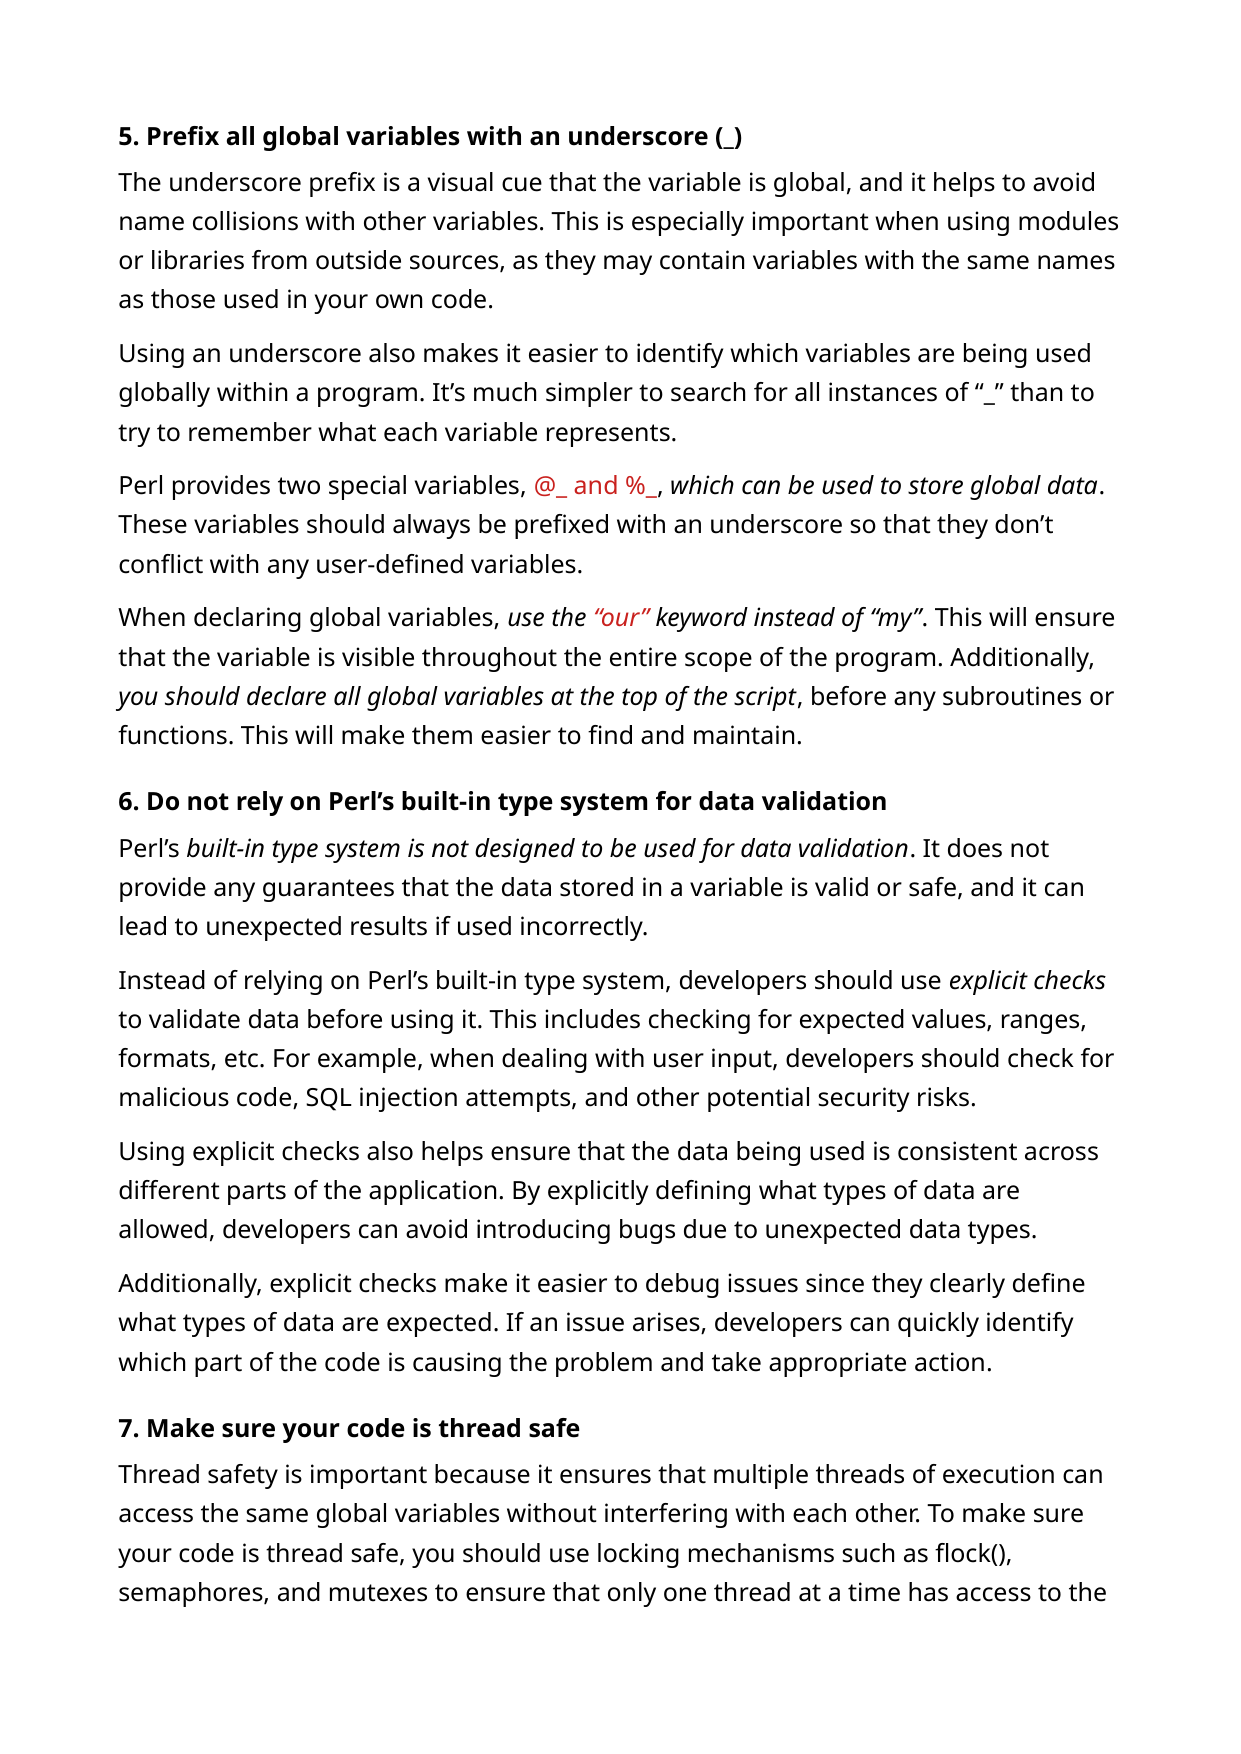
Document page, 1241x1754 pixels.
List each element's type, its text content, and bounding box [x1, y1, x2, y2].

text Additionally, explicit checks make it easier to debug issues since they clearly define what types of data are expected. If an issue arises, developers can quickly identify which part of the code is causing the problem and take appropriate action. [118, 1266, 1122, 1378]
text Perl provides two special variables, @_ and %_, which can be used to store global data. These variables should always be prefixed with an underscore so that they don’t conflict with any user-defined variables. [118, 468, 1122, 580]
text When declaring global variables, use the “our” keyword instead of “my”. This will ensure that the variable is visible throughout the entire scope of the program. Additionally, you should declare all global variables at the top of the script, before any subroutines or functions. This will make them easier to find and maintain. [118, 600, 1122, 752]
subtitle 5. Prefix all global variables with an underscore (_) [118, 118, 1122, 152]
text The underscore prefix is a visual cue that the variable is global, and it helps to avoid name collisions with other variables. This is especially important when using modules or libraries from outside sources, as they may contain variables with the same names as those used in your own code. [118, 165, 1122, 316]
text Thread safety is important because it ensures that multiple threads of execution can access the same global variables without interfering with each other. To make sure your code is thread safe, you should use locking mechanisms such as flock(), semaphores, and mutexes to ensure that only one thread at a time has access to the [118, 1457, 1122, 1608]
text Using an underscore also makes it easier to identify which variables are being used globally within a program. It’s much simpler to search for all instances of “_” than to try to remember what each variable represents. [118, 336, 1122, 448]
text Instead of relying on Perl’s built-in type system, developers should use explicit checks to validate data before using it. This includes checking for expected values, ranges, formats, etc. For example, when dealing with user input, developers should check for malicious code, SQL injection attempts, and other potential security risks. [118, 962, 1122, 1114]
subtitle 7. Make sure your code is thread safe [118, 1410, 1122, 1444]
text Using explicit checks also helps ensure that the data being used is consistent across different parts of the application. By explicitly defining what types of data are allowed, developers can avoid introducing bugs due to unexpected data types. [118, 1134, 1122, 1246]
subtitle 6. Do not rely on Perl’s built-in type system for data validation [118, 784, 1122, 818]
text Perl’s built-in type system is not designed to be used for data validation. It does not provide any guarantees that the data stored in a variable is valid or safe, and it can lead to unexpected results if used incorrectly. [118, 830, 1122, 943]
